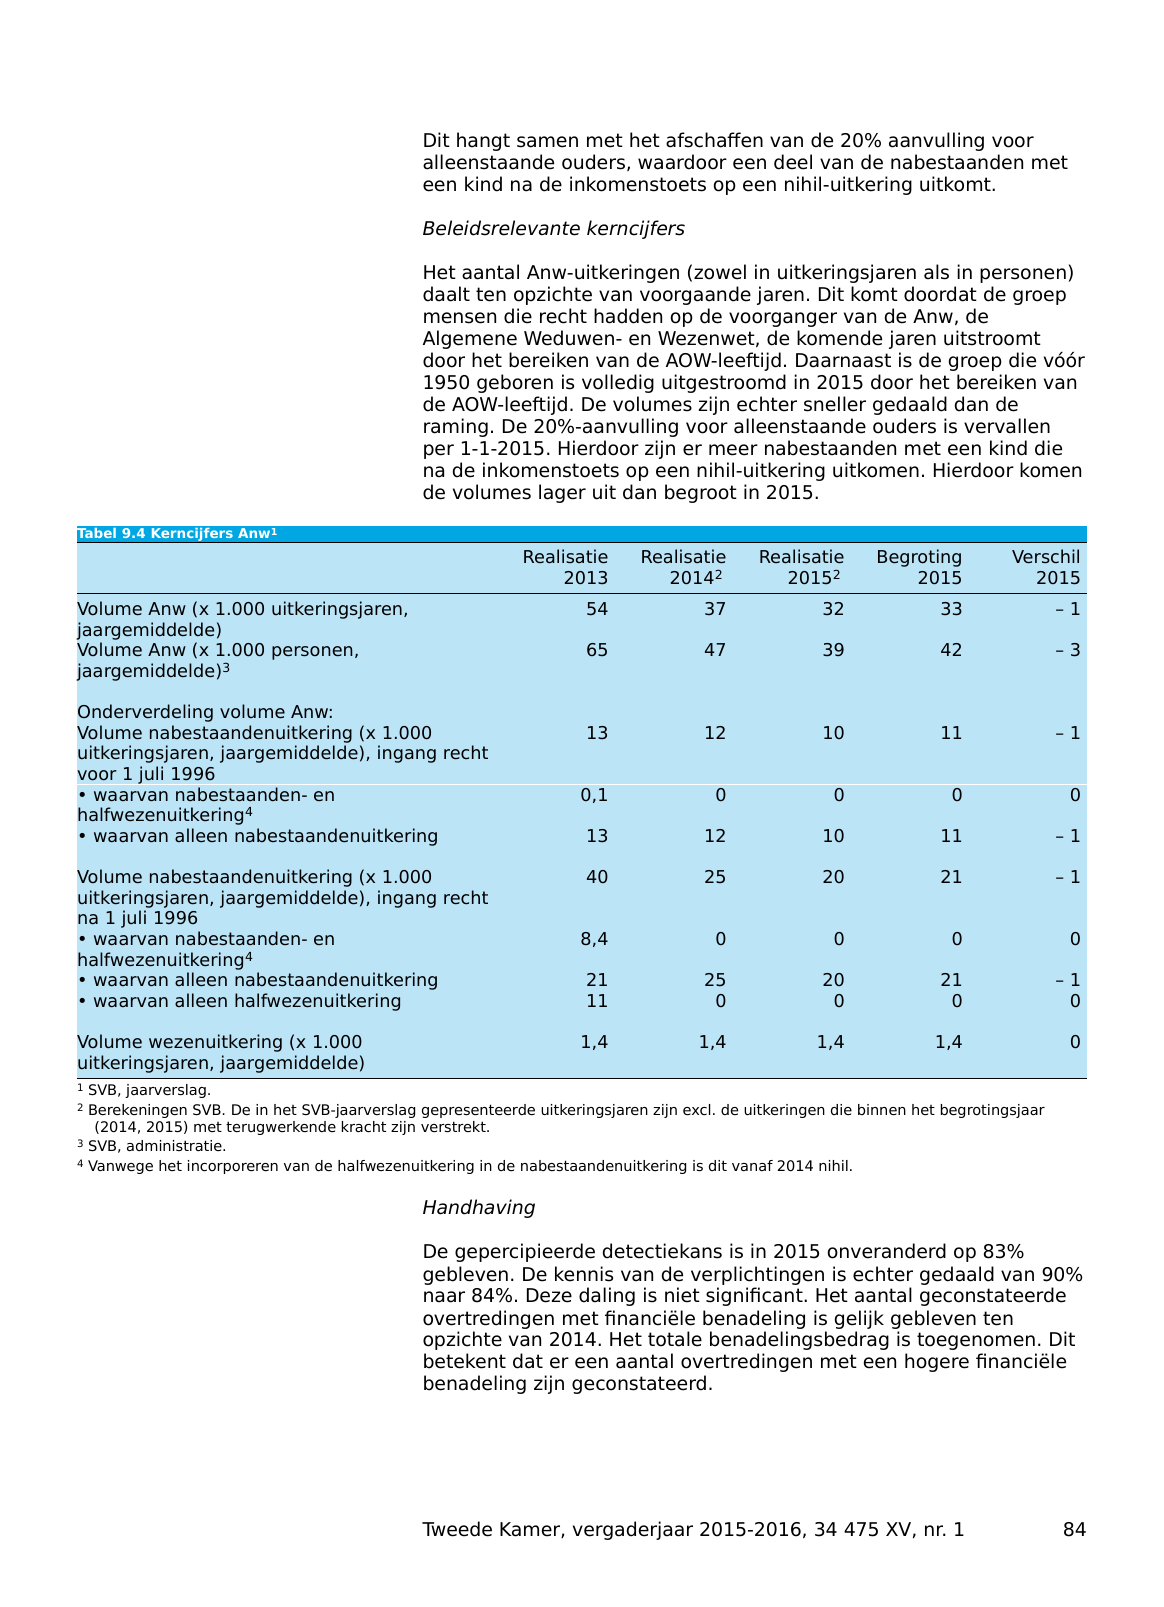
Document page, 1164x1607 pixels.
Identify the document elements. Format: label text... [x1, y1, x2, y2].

table_cell 65 [496, 640, 614, 681]
table_cell 0 [850, 929, 968, 970]
table_cell [77, 681, 496, 702]
table_cell 11 [850, 826, 968, 846]
table_header Tabel 9.4 Kerncijfers Anw1 [77, 526, 1087, 542]
table_cell Begroting 2015 [850, 543, 968, 593]
table_cell 0 [969, 785, 1087, 826]
table_cell [969, 702, 1087, 723]
table_cell 12 [614, 826, 732, 846]
table_cell 25 [614, 867, 732, 929]
table_cell 10 [732, 723, 850, 784]
table_cell 1 SVB, jaarverslag. 2 Berekeningen SVB. De in het SVB-jaarverslag gepresenteerde uitkeringsjaren zijn excl. de uitkeringen die binnen het begrotingsjaar (2014, 2015) met terugwerkende kracht zijn verstrekt. 3 SVB, administratie. 4 Vanwege het incorporeren van de halfwezenuitkering in de nabestaandenuitkering is dit vanaf 2014 nihil. [77, 1079, 1087, 1175]
table_cell [850, 702, 968, 723]
table_cell 0 [614, 991, 732, 1011]
table_cell [496, 681, 614, 702]
table_cell 1,4 [614, 1032, 732, 1078]
text Dit hangt samen met het afschaffen van de 20% aanvulling voor alleenstaande ouders, waardoor een deel van de nabestaanden met een kind na de inkomenstoets op een nihil-uitkering uitkomt. [422, 130, 1087, 196]
table_cell Verschil 2015 [969, 543, 1087, 593]
table_cell [77, 1011, 496, 1032]
table_cell 13 [496, 723, 614, 784]
table_cell [969, 681, 1087, 702]
table_cell – 1 [969, 970, 1087, 991]
table_cell 0 [850, 785, 968, 826]
table_cell [77, 543, 496, 593]
table_cell – 1 [969, 826, 1087, 846]
table_cell 0 [732, 785, 850, 826]
table_cell 0 [969, 929, 1087, 970]
table_cell [732, 681, 850, 702]
table_cell Realisatie 20142 [614, 543, 732, 593]
table_cell [850, 681, 968, 702]
table_cell [850, 846, 968, 867]
table_cell [732, 846, 850, 867]
table_cell [496, 846, 614, 867]
table_cell 54 [496, 594, 614, 640]
table_cell 37 [614, 594, 732, 640]
table_cell 20 [732, 970, 850, 991]
table_cell 1,4 [850, 1032, 968, 1078]
table_cell 21 [850, 970, 968, 991]
table_cell Volume nabestaandenuitkering (x 1.000 uitkeringsjaren, jaargemiddelde), ingang recht voor 1 juli 1996 [77, 723, 496, 784]
table_cell 12 [614, 723, 732, 784]
table_cell 33 [850, 594, 968, 640]
table_cell 39 [732, 640, 850, 681]
table_cell • waarvan alleen halfwezenuitkering [77, 991, 496, 1011]
table_cell – 1 [969, 594, 1087, 640]
table_cell • waarvan nabestaanden- en halfwezenuitkering4 [77, 929, 496, 970]
table_cell 47 [614, 640, 732, 681]
table_cell Volume nabestaandenuitkering (x 1.000 uitkeringsjaren, jaargemiddelde), ingang recht na 1 juli 1996 [77, 867, 496, 929]
table_cell 1,4 [496, 1032, 614, 1078]
table_cell • waarvan alleen nabestaandenuitkering [77, 970, 496, 991]
table_cell [496, 1011, 614, 1032]
table_cell Onderverdeling volume Anw: [77, 702, 496, 723]
table_cell 21 [496, 970, 614, 991]
table_cell 42 [850, 640, 968, 681]
table_cell [969, 1011, 1087, 1032]
table_cell Realisatie 20152 [732, 543, 850, 593]
table_cell [969, 846, 1087, 867]
table_cell Volume Anw (x 1.000 uitkeringsjaren, jaargemiddelde) [77, 594, 496, 640]
table_cell 0 [732, 929, 850, 970]
table_cell [732, 1011, 850, 1032]
table_cell 40 [496, 867, 614, 929]
table_cell 0 [614, 785, 732, 826]
table_cell [614, 702, 732, 723]
table_cell [850, 1011, 968, 1032]
table_cell Realisatie 2013 [496, 543, 614, 593]
table_cell – 3 [969, 640, 1087, 681]
table_cell 0 [969, 1032, 1087, 1078]
table_cell 1,4 [732, 1032, 850, 1078]
table_cell Volume Anw (x 1.000 personen, jaargemiddelde)3 [77, 640, 496, 681]
table_cell 13 [496, 826, 614, 846]
table_cell – 1 [969, 723, 1087, 784]
table_cell • waarvan alleen nabestaandenuitkering [77, 826, 496, 846]
table_cell 11 [850, 723, 968, 784]
table_cell 32 [732, 594, 850, 640]
subtitle Handhaving [422, 1197, 1087, 1219]
table_cell 0 [969, 991, 1087, 1011]
table_cell 0 [850, 991, 968, 1011]
text De gepercipieerde detectiekans is in 2015 onveranderd op 83% gebleven. De kennis van de verplichtingen is echter gedaald van 90% naar 84%. Deze daling is niet significant. Het aantal geconstateerde overtredingen met financiële benadeling is gelijk gebleven ten opzichte van 2014. Het totale benadelingsbedrag is toegenomen. Dit betekent dat er een aantal overtredingen met een hogere financiële benadeling zijn geconstateerd. [422, 1241, 1087, 1395]
table_cell 0 [614, 929, 732, 970]
table_cell [496, 702, 614, 723]
table_cell Volume wezenuitkering (x 1.000 uitkeringsjaren, jaargemiddelde) [77, 1032, 496, 1078]
table_cell 20 [732, 867, 850, 929]
table_cell 10 [732, 826, 850, 846]
table_cell [614, 1011, 732, 1032]
table_cell [614, 846, 732, 867]
table_cell [614, 681, 732, 702]
table_cell 11 [496, 991, 614, 1011]
table_cell 25 [614, 970, 732, 991]
table_cell – 1 [969, 867, 1087, 929]
text Het aantal Anw-uitkeringen (zowel in uitkeringsjaren als in personen) daalt ten opzichte van voorgaande jaren. Dit komt doordat de groep mensen die recht hadden op de voorganger van de Anw, de Algemene Weduwen- en Wezenwet, de komende jaren uitstroomt door het bereiken van de AOW-leeftijd. Daarnaast is de groep die vóór 1950 geboren is volledig uitgestroomd in 2015 door het bereiken van de AOW-leeftijd. De volumes zijn echter sneller gedaald dan de raming. De 20%-aanvulling voor alleenstaande ouders is vervallen per 1-1-2015. Hierdoor zijn er meer nabestaanden met een kind die na de inkomenstoets op een nihil-uitkering uitkomen. Hierdoor komen de volumes lager uit dan begroot in 2015. [422, 262, 1087, 504]
table_cell 21 [850, 867, 968, 929]
table_cell 8,4 [496, 929, 614, 970]
table_cell [77, 846, 496, 867]
table_cell [732, 702, 850, 723]
subtitle Beleidsrelevante kerncijfers [422, 218, 1087, 240]
table_cell 0 [732, 991, 850, 1011]
table_cell • waarvan nabestaanden- en halfwezenuitkering4 [77, 785, 496, 826]
table_cell 0,1 [496, 785, 614, 826]
